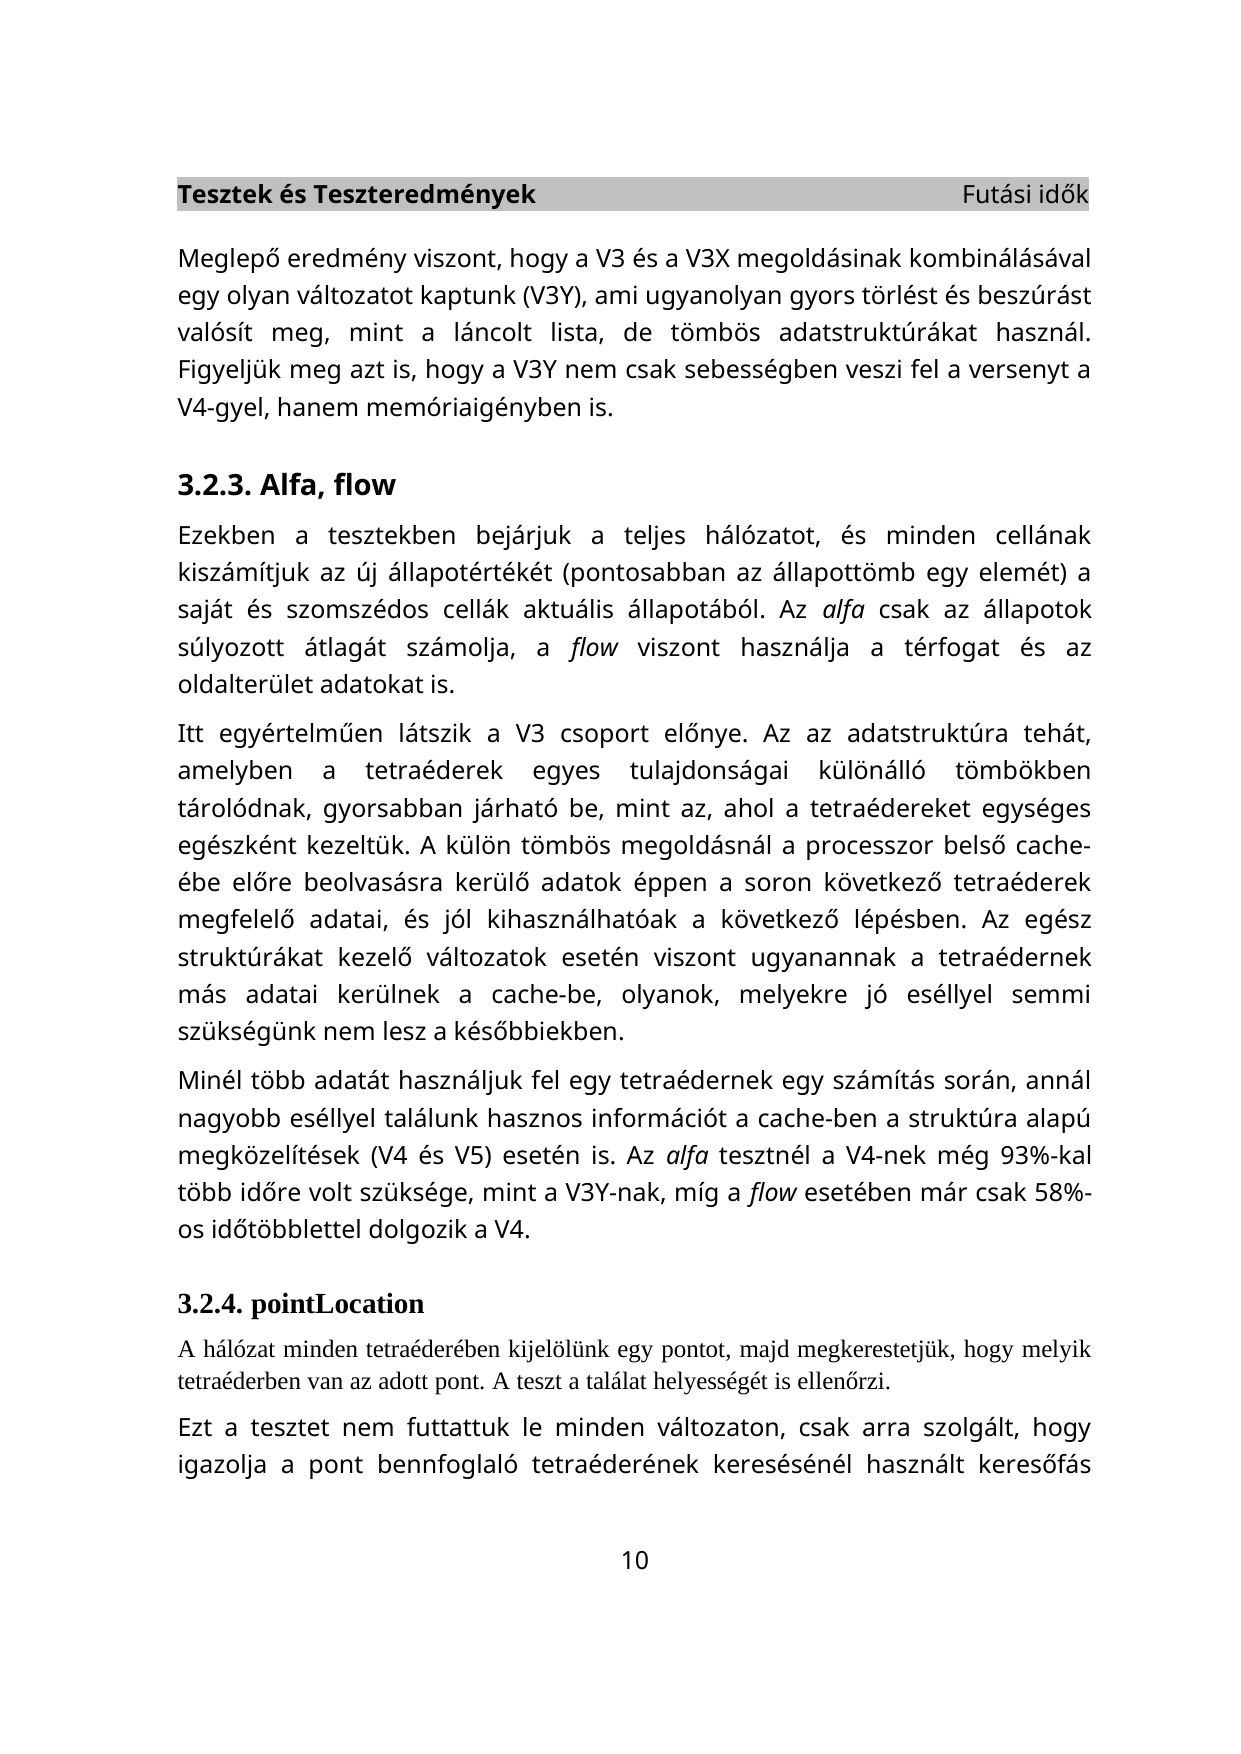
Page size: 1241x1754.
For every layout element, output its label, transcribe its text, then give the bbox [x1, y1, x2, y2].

text Meglepő eredmény viszont, hogy a V3 és a V3X megoldásinak kombinálásával egy olyan változatot kaptunk (V3Y), ami ugyanolyan gyors törlést és beszúrást valósít meg, mint a láncolt lista, de tömbös adatstruktúrákat használ. Figyeljük meg azt is, hogy a V3Y nem csak sebességben veszi fel a versenyt a V4-gyel, hanem memóriaigényben is. [177, 241, 1093, 424]
text Itt egyértelműen látszik a V3 csoport előnye. Az az adatstruktúra tehát, amelyben a tetraéderek egyes tulajdonságai különálló tömbökben tárolódnak, gyorsabban járható be, mint az, ahol a tetraédereket egységes egészként kezeltük. A külön tömbös megoldásnál a processzor belső cache-ébe előre beolvasásra kerülő adatok éppen a soron következő tetraéderek megfelelő adatai, és jól kihasználhatóak a következő lépésben. Az egész struktúrákat kezelő változatok esetén viszont ugyanannak a tetraédernek más adatai kerülnek a cache-be, olyanok, melyekre jó eséllyel semmi szükségünk nem lesz a későbbiekben. [177, 716, 1093, 1048]
subtitle Alfa, flow [177, 464, 1093, 503]
text Minél több adatát használjuk fel egy tetraédernek egy számítás során, annál nagyobb eséllyel találunk hasznos információt a cache-ben a struktúra alapú megközelítések (V4 és V5) esetén is. Az alfa tesztnél a V4-nek még 93%-kal több időre volt szüksége, mint a V3Y-nak, míg a flow esetében már csak 58%-os időtöbblettel dolgozik a V4. [177, 1063, 1093, 1246]
text Ezekben a tesztekben bejárjuk a teljes hálózatot, és minden cellának kiszámítjuk az új állapotértékét (pontosabban az állapottömb egy elemét) a saját és szomszédos cellák aktuális állapotából. Az alfa csak az állapotok súlyozott átlagát számolja, a flow viszont használja a térfogat és az oldalterület adatokat is. [177, 518, 1093, 701]
subtitle pointLocation [177, 1287, 1093, 1320]
text A hálózat minden tetraéderében kijelölünk egy pontot, majd megkerestetjük, hogy melyik tetraéderben van az adott pont. A teszt a találat helyességét is ellenőrzi. [177, 1334, 1093, 1395]
text Ezt a tesztet nem futtattuk le minden változaton, csak arra szolgált, hogy igazolja a pont bennfoglaló tetraéderének keresésénél használt keresőfás [177, 1410, 1093, 1481]
